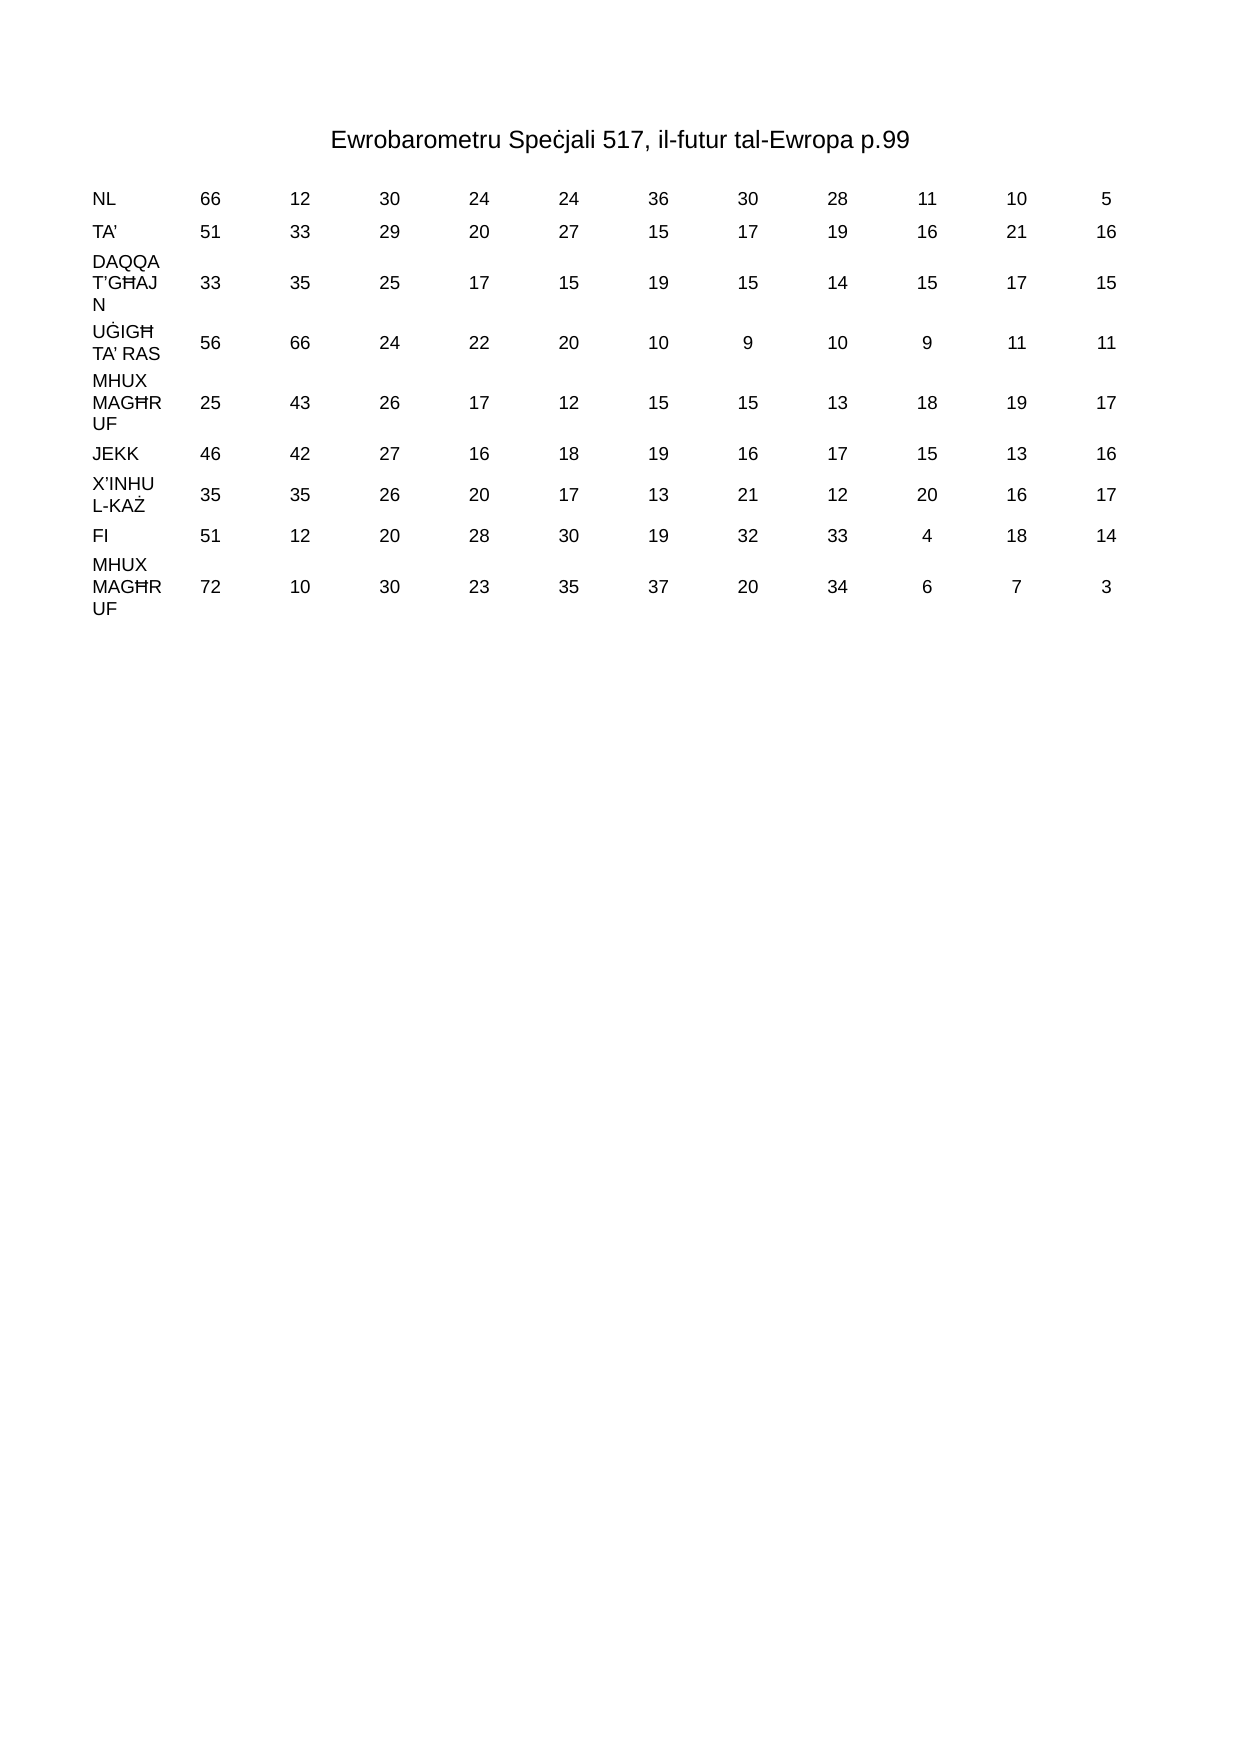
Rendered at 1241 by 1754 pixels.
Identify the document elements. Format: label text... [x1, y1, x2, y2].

table_cell 18 [882, 367, 972, 438]
table_cell 35 [524, 551, 613, 622]
table_cell FI [89, 519, 166, 551]
table_cell 72 [166, 551, 255, 622]
table_cell 20 [345, 519, 434, 551]
table_cell 11 [1061, 318, 1151, 367]
table_cell 35 [166, 470, 255, 519]
table_cell 15 [882, 438, 972, 470]
table_cell NL [89, 183, 166, 215]
table_cell 21 [703, 470, 793, 519]
table_cell 15 [703, 367, 793, 438]
table_cell 18 [524, 438, 613, 470]
table_cell 20 [434, 215, 524, 248]
table_cell 19 [614, 438, 703, 470]
table_cell 17 [1061, 367, 1151, 438]
table_cell 19 [614, 248, 703, 318]
table_cell 3 [1061, 551, 1151, 622]
table_cell 25 [166, 367, 255, 438]
table_cell 34 [793, 551, 882, 622]
table_cell 4 [882, 519, 972, 551]
table_cell 9 [703, 318, 793, 367]
table_cell 27 [345, 438, 434, 470]
table_cell 6 [882, 551, 972, 622]
table_cell 12 [524, 367, 613, 438]
table_cell 15 [614, 367, 703, 438]
table_cell 15 [614, 215, 703, 248]
table_cell 30 [345, 551, 434, 622]
table_cell 18 [972, 519, 1061, 551]
table_cell 25 [345, 248, 434, 318]
table_cell 42 [255, 438, 345, 470]
table_cell 15 [882, 248, 972, 318]
table_cell 26 [345, 470, 434, 519]
table_cell 17 [793, 438, 882, 470]
table_cell 24 [524, 183, 613, 215]
table_cell 12 [255, 519, 345, 551]
table_cell 33 [166, 248, 255, 318]
table_cell 16 [1061, 438, 1151, 470]
table_cell X’INHU L-KAŻ [89, 470, 166, 519]
table_cell 29 [345, 215, 434, 248]
table_cell MHUX MAGĦRUF [89, 551, 166, 622]
table_cell DAQQA T’GĦAJN [89, 248, 166, 318]
table_cell 17 [972, 248, 1061, 318]
table_cell TA’ [89, 215, 166, 248]
table_cell 19 [793, 215, 882, 248]
table_cell 27 [524, 215, 613, 248]
table_cell 19 [614, 519, 703, 551]
table_cell 13 [614, 470, 703, 519]
table_cell 9 [882, 318, 972, 367]
table_cell 35 [255, 248, 345, 318]
table_cell 33 [793, 519, 882, 551]
table_cell 24 [345, 318, 434, 367]
table_cell 20 [882, 470, 972, 519]
table_cell 21 [972, 215, 1061, 248]
table_cell 7 [972, 551, 1061, 622]
table_cell 5 [1061, 183, 1151, 215]
table_cell 16 [972, 470, 1061, 519]
table_cell 35 [255, 470, 345, 519]
table_cell 13 [793, 367, 882, 438]
table_cell 28 [793, 183, 882, 215]
table_cell 32 [703, 519, 793, 551]
table_cell 43 [255, 367, 345, 438]
table_cell 23 [434, 551, 524, 622]
table_cell 11 [972, 318, 1061, 367]
table_cell 30 [345, 183, 434, 215]
table_cell 14 [1061, 519, 1151, 551]
table_cell 11 [882, 183, 972, 215]
table_cell 20 [703, 551, 793, 622]
table_cell 19 [972, 367, 1061, 438]
table_cell 17 [434, 367, 524, 438]
table_cell 46 [166, 438, 255, 470]
table_cell 15 [524, 248, 613, 318]
table_cell 66 [255, 318, 345, 367]
table_cell 10 [793, 318, 882, 367]
table_cell JEKK [89, 438, 166, 470]
table_cell 14 [793, 248, 882, 318]
table_cell 15 [703, 248, 793, 318]
table_cell 10 [255, 551, 345, 622]
table_cell 37 [614, 551, 703, 622]
table_cell 17 [1061, 470, 1151, 519]
table_cell 13 [972, 438, 1061, 470]
table_cell 16 [1061, 215, 1151, 248]
table_cell 16 [703, 438, 793, 470]
table_cell 22 [434, 318, 524, 367]
table_cell 12 [255, 183, 345, 215]
table_cell MHUX MAGĦRUF [89, 367, 166, 438]
table_cell 17 [703, 215, 793, 248]
table_cell 16 [434, 438, 524, 470]
table_cell 26 [345, 367, 434, 438]
table_cell 51 [166, 519, 255, 551]
table_cell 56 [166, 318, 255, 367]
table_cell 20 [434, 470, 524, 519]
table_cell 16 [882, 215, 972, 248]
table_cell 20 [524, 318, 613, 367]
table_cell 12 [793, 470, 882, 519]
table_cell 10 [614, 318, 703, 367]
table_cell 17 [524, 470, 613, 519]
table_cell 66 [166, 183, 255, 215]
table_cell 36 [614, 183, 703, 215]
table_cell 30 [703, 183, 793, 215]
table_cell 17 [434, 248, 524, 318]
table_cell 28 [434, 519, 524, 551]
table_cell 51 [166, 215, 255, 248]
table_cell UĠIGĦ TA’ RAS [89, 318, 166, 367]
table_cell 10 [972, 183, 1061, 215]
table_cell 33 [255, 215, 345, 248]
table_cell 24 [434, 183, 524, 215]
table_cell 30 [524, 519, 613, 551]
table_cell 15 [1061, 248, 1151, 318]
